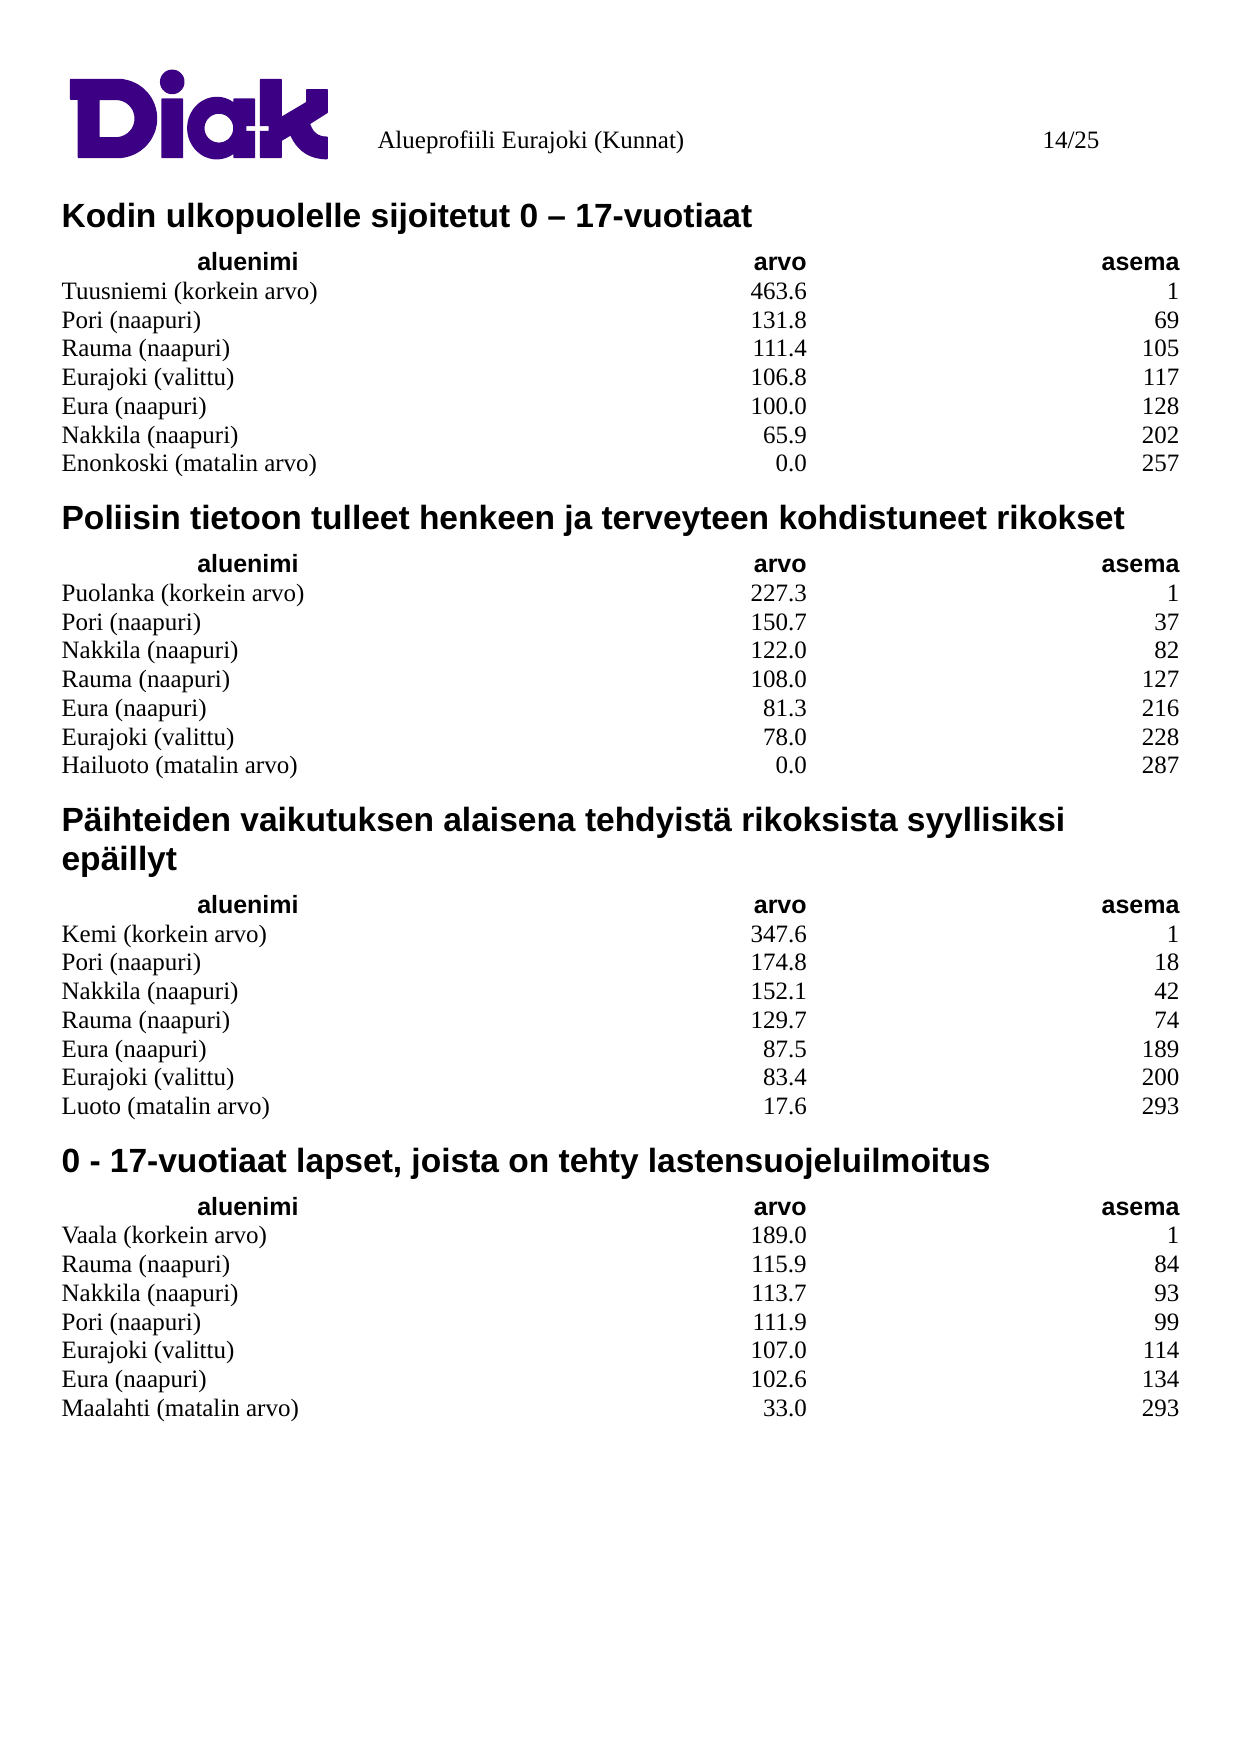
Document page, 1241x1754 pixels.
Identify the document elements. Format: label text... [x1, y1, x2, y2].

table_cell Rauma (naapuri) [61, 664, 434, 693]
table_cell 1 [806, 276, 1179, 305]
table_cell Enonkoski (matalin arvo) [61, 449, 434, 477]
table_cell 113.7 [434, 1278, 806, 1307]
table_cell 111.9 [434, 1307, 806, 1336]
table_cell Eurajoki (valittu) [61, 722, 434, 751]
subtitle 0 - 17-vuotiaat lapset, joista on tehty lastensuojeluilmoitus [61, 1141, 1179, 1179]
table_cell 99 [806, 1307, 1179, 1336]
table_cell 115.9 [434, 1249, 806, 1278]
table_cell 293 [806, 1393, 1179, 1422]
table_cell 0.0 [434, 449, 806, 477]
table_cell 463.6 [434, 276, 806, 305]
subtitle Kodin ulkopuolelle sijoitetut 0 – 17-vuotiaat [61, 196, 1179, 235]
table_cell 122.0 [434, 636, 806, 664]
table_cell Puolanka (korkein arvo) [61, 578, 434, 607]
table_cell 114 [806, 1336, 1179, 1364]
table_header asema [806, 890, 1179, 919]
table_cell 37 [806, 607, 1179, 636]
table_cell 84 [806, 1249, 1179, 1278]
table_cell 257 [806, 449, 1179, 477]
table_cell Eurajoki (valittu) [61, 362, 434, 391]
table_header arvo [434, 247, 806, 276]
table_header asema [806, 549, 1179, 578]
table_cell Rauma (naapuri) [61, 334, 434, 362]
table_cell 128 [806, 391, 1179, 420]
table_cell 202 [806, 420, 1179, 448]
table_cell Kemi (korkein arvo) [61, 919, 434, 947]
table_cell 0.0 [434, 751, 806, 779]
table_cell 65.9 [434, 420, 806, 448]
table_cell 74 [806, 1005, 1179, 1034]
table_cell 1 [806, 1221, 1179, 1249]
table_cell 93 [806, 1278, 1179, 1307]
table_cell 129.7 [434, 1005, 806, 1034]
table_cell 174.8 [434, 948, 806, 976]
table_cell 1 [806, 578, 1179, 607]
table_cell 107.0 [434, 1336, 806, 1364]
table_cell 1 [806, 919, 1179, 947]
table_cell Nakkila (naapuri) [61, 1278, 434, 1307]
table_cell 347.6 [434, 919, 806, 947]
table_cell 105 [806, 334, 1179, 362]
table_cell 200 [806, 1063, 1179, 1091]
table_cell Eura (naapuri) [61, 1364, 434, 1393]
table_cell 287 [806, 751, 1179, 779]
table_cell Eura (naapuri) [61, 1034, 434, 1062]
table_cell Pori (naapuri) [61, 948, 434, 976]
table_cell Maalahti (matalin arvo) [61, 1393, 434, 1422]
table_cell 111.4 [434, 334, 806, 362]
table_cell Vaala (korkein arvo) [61, 1221, 434, 1249]
table_cell 189.0 [434, 1221, 806, 1249]
table_cell 152.1 [434, 976, 806, 1005]
table_header aluenimi [61, 890, 434, 919]
table_cell Eura (naapuri) [61, 693, 434, 722]
table_cell 293 [806, 1091, 1179, 1120]
table_cell Pori (naapuri) [61, 1307, 434, 1336]
table_cell 78.0 [434, 722, 806, 751]
table_cell 189 [806, 1034, 1179, 1062]
table_cell 33.0 [434, 1393, 806, 1422]
table_cell Pori (naapuri) [61, 305, 434, 333]
table_cell 117 [806, 362, 1179, 391]
table_cell Tuusniemi (korkein arvo) [61, 276, 434, 305]
table_cell 81.3 [434, 693, 806, 722]
table_cell 69 [806, 305, 1179, 333]
table_cell 83.4 [434, 1063, 806, 1091]
table_cell 108.0 [434, 664, 806, 693]
table_cell 87.5 [434, 1034, 806, 1062]
table_cell 228 [806, 722, 1179, 751]
table_cell 18 [806, 948, 1179, 976]
table_cell Nakkila (naapuri) [61, 636, 434, 664]
table_cell Eura (naapuri) [61, 391, 434, 420]
subtitle Päihteiden vaikutuksen alaisena tehdyistä rikoksista syyllisiksi epäillyt [61, 800, 1179, 877]
table_cell 82 [806, 636, 1179, 664]
table_header asema [806, 247, 1179, 276]
table_cell 100.0 [434, 391, 806, 420]
table_cell 216 [806, 693, 1179, 722]
table_cell Eurajoki (valittu) [61, 1336, 434, 1364]
table_cell Hailuoto (matalin arvo) [61, 751, 434, 779]
table_header aluenimi [61, 1192, 434, 1221]
table_cell 150.7 [434, 607, 806, 636]
table_header arvo [434, 890, 806, 919]
table_cell Nakkila (naapuri) [61, 420, 434, 448]
table_cell 227.3 [434, 578, 806, 607]
table_header arvo [434, 1192, 806, 1221]
table_header arvo [434, 549, 806, 578]
table_cell Nakkila (naapuri) [61, 976, 434, 1005]
table_header asema [806, 1192, 1179, 1221]
subtitle Poliisin tietoon tulleet henkeen ja terveyteen kohdistuneet rikokset [61, 498, 1179, 537]
table_cell 102.6 [434, 1364, 806, 1393]
table_cell Rauma (naapuri) [61, 1005, 434, 1034]
table_cell 17.6 [434, 1091, 806, 1120]
table_cell 42 [806, 976, 1179, 1005]
table_cell 127 [806, 664, 1179, 693]
table_cell 106.8 [434, 362, 806, 391]
table_cell 134 [806, 1364, 1179, 1393]
table_cell Eurajoki (valittu) [61, 1063, 434, 1091]
table_cell Luoto (matalin arvo) [61, 1091, 434, 1120]
table_cell Rauma (naapuri) [61, 1249, 434, 1278]
table_header aluenimi [61, 247, 434, 276]
table_cell Pori (naapuri) [61, 607, 434, 636]
table_cell 131.8 [434, 305, 806, 333]
table_header aluenimi [61, 549, 434, 578]
